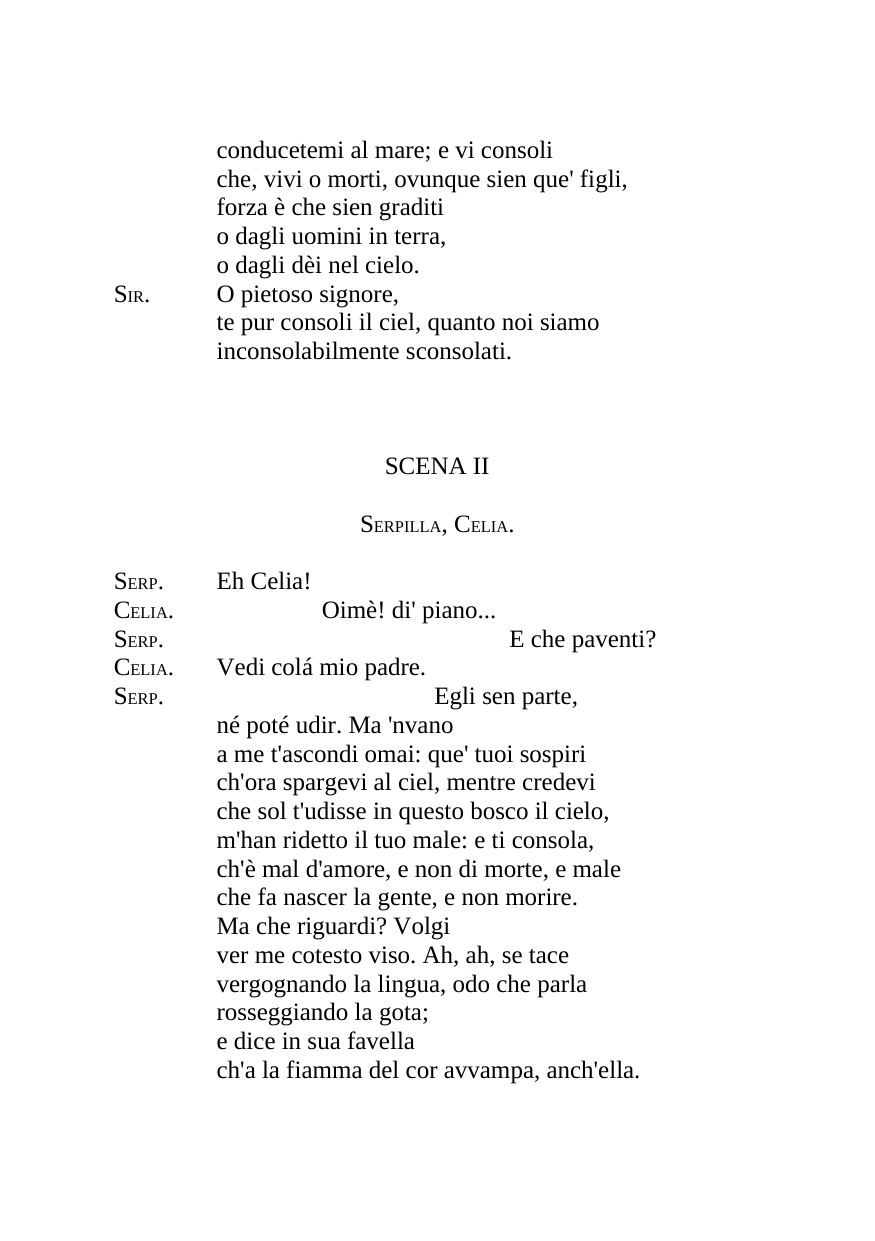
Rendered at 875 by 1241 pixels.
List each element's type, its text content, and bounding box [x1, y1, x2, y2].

table_cell Oimè! di' piano... [209, 595, 768, 624]
table_cell Celia. [106, 653, 209, 681]
table_cell Serp. [106, 681, 209, 1084]
table_cell O pietoso signore, te pur consoli il ciel, quanto noi siamo inconsolabilmente sconsolati. [209, 279, 768, 365]
table_header Eh Celia! [209, 566, 768, 595]
text SCENA II [106, 451, 768, 480]
table_cell [106, 135, 209, 279]
table_cell Celia. [106, 595, 209, 624]
table_cell Vedi colá mio padre. [209, 653, 768, 681]
table_cell Serp. [106, 624, 209, 652]
table_cell Egli sen parte, né poté udir. Ma 'nvano a me t'ascondi omai: que' tuoi sospiri ch'ora spargevi al ciel, mentre credevi che sol t'udisse in questo bosco il cielo, m'han ridetto il tuo male: e ti consola, ch'è mal d'amore, e non di morte, e male che fa nascer la gente, e non morire. Ma che riguardi? Volgi ver me cotesto viso. Ah, ah, se tace vergognando la lingua, odo che parla rosseggiando la gota; e dice in sua favella ch'a la fiamma del cor avvampa, anch'ella. [209, 681, 768, 1084]
table_cell conducetemi al mare; e vi consoli che, vivi o morti, ovunque sien que' figli, forza è che sien graditi o dagli uomini in terra, o dagli dèi nel cielo. [209, 135, 768, 279]
table_cell E che paventi? [209, 624, 768, 652]
table_cell Sir. [106, 279, 209, 365]
table_header Serp. [106, 566, 209, 595]
text Serpilla, Celia. [106, 509, 768, 537]
